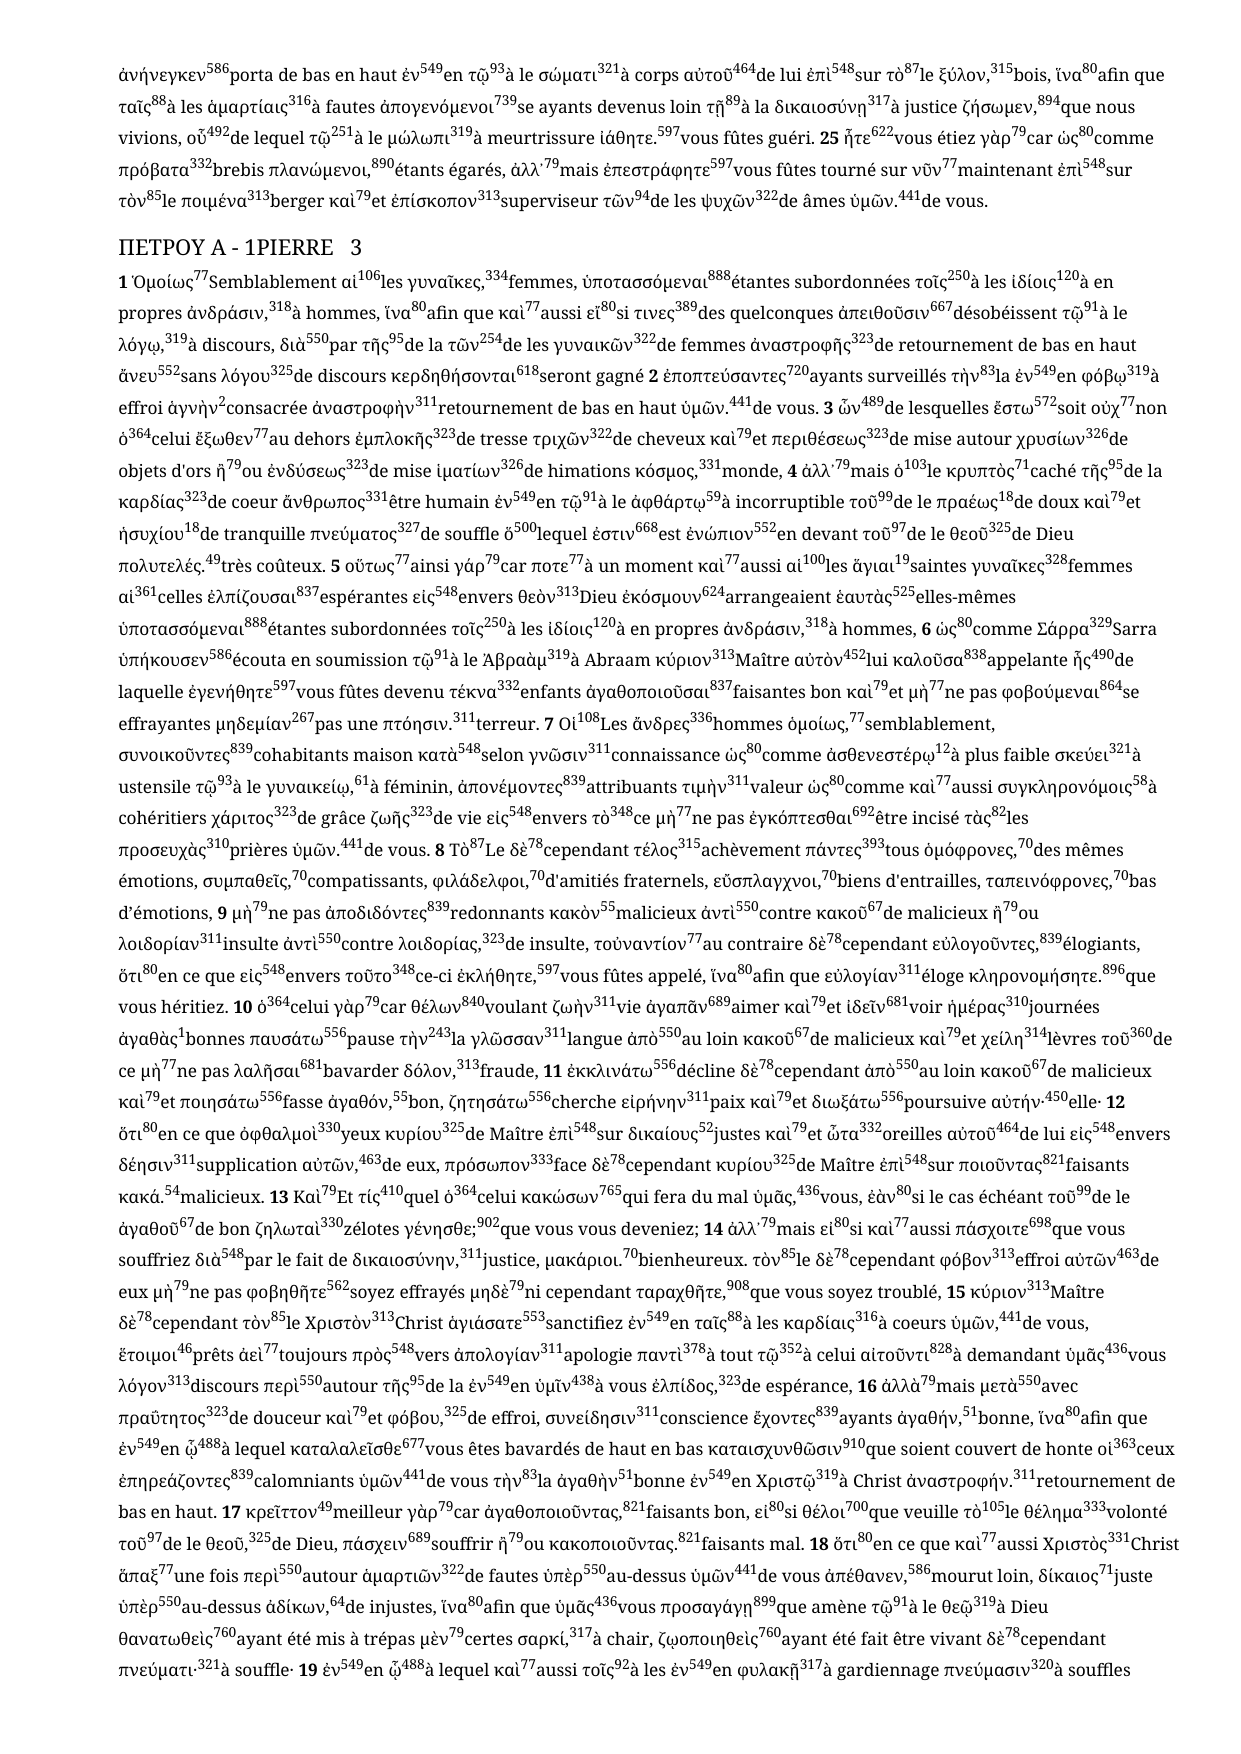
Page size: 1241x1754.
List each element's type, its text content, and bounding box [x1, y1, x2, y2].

text 1 Ἀποθέμενοι739Se ayants déposés οὖν79donc πᾶσαν267toute κακίαν311malice καὶ79et πάντα269tout δόλον313fraude καὶ79et ὑποκρίσεις310hypocrisies καὶ79et φθόνους312envies καὶ79et πάσας266toutes καταλαλιὰς310bavardages de haut en bas 2 ὡς80comme ἀρτιγέννητα23à l’instant engendrés βρέφη332bébés τὸ87le λογικὸν6logique ἄδολον6sans fraude γάλα315lait ἐπιποθήσατε,553désirez au-dessus, ἵνα80afin que ἐν549en αὐτῷ460à lui αὐξηθῆτε908que vous soyez crû εἰς548envers σωτηρίαν,311sauvetage, 3 εἰ80si ἐγεύσασθε589vous vous goûtâtes ὅτι80en ce que χρηστὸς47utile bon ὁ103le κύριος.331Maître. 4 πρὸς548vers ὃν480lequel προσερχόμενοι866se venants vers λίθον313pierre ζῶντα822vivant ὑπὸ550sous ἀνθρώπων324de êtres humains μὲν79certes ἀποδεδοκιμασμένον,796ayant été éprouvé en rejet, παρὰ549à côté δὲ78cependant θεῷ319à Dieu ἐκλεκτὸν53élu ἔντιμον,53en valeur, 5 καὶ77aussi αὐτοὶ523vous-mêmes ὡς80comme λίθοι330pierres ζῶντες839vivants οἰκοδομεῖσθε677vous êtes édifiés en maison οἶκος331maison πνευματικὸς22soufflique εἰς548envers ἱεράτευμα315sacrificature ἅγιον6saint ἀνενέγκαι681porter de bas en haut πνευματικὰς1souffliques θυσίας310sacrifices εὐπροσδέκτους1bien acceptables auprès θεῷ319à Dieu διὰ550par Ἰησοῦ325de Iésous Χριστοῦ.325de Christ. 6 διότι80parce que περιέχει668a autour ἐν549en γραφῇ·317à graphe· ἰδοὺ306voici τίθημι664je pose ἐν549en Σιὼν317à Sion λίθον313pierre ἀκρογωνιαῖον53extrémité de l’angle ἐκλεκτὸν4élu ἔντιμον,4en valeur, καὶ79et ὁ364celui πιστεύων840croyant ἐπ᾽549sur αὐτῷ458à lui οὐ77non μὴ77ne pas καταισχυνθῇ.911que soit couvert de honte. 7 ὑμῖν438à vous οὖν79donc ἡ101la τιμὴ329valeur τοῖς351à ceux πιστεύουσιν,827à croyants, ἀπιστοῦσιν827à croyants pas δὲ78cependant λίθος331pierre ὃν480lequel ἀπεδοκίμασαν585éprouvèrent en rejet οἱ363ceux οἰκοδομοῦντες,839édifiants en maison, οὗτος364celui-ci ἐγενήθη600fut devenu εἰς548envers κεφαλὴν311tête γωνίας323de coin 8 καὶ79et λίθος331pierre προσκόμματος327de achoppement καὶ79et πέτρα329roche σκανδάλου·327de scandale· οἳ497lesquels προσκόπτουσιν667achoppent τῷ91à le λόγῳ319à discours ἀπειθοῦντες839désobéissants εἰς548envers ὃ482lequel καὶ77aussi ἐτέθησαν.599furent posé. 9 ὑμεῖς447vous δὲ78cependant γένος333genre ἐκλεκτόν,24élu, βασίλειον24royal ἱεράτευμα,333sacrificature, ἔθνος333ethnie ἅγιον,24saint, λαὸς331peuple εἰς548envers περιποίησιν,311conservation, ὅπως80de telle manière que τὰς82les ἀρετὰς310vertues ἐξαγγείλητε896que vous annonciez dehors τοῦ358de celui ἐκ550hors σκότους327de ténèbre ὑμᾶς436vous καλέσαντος716de ayant appelé εἰς548envers τὸ87le θαυμαστὸν55extraordinaire αὐτοῦ464de lui φῶς·315lumière· 10 οἵ497lesquels ποτε77à un moment οὐ77non λαός,331peuple, νῦν77maintenant δὲ78cependant λαὸς331peuple θεοῦ,325de Dieu, οἱ363ceux οὐκ77non ἠλεημένοι,812ayants étés faits miséricorde, νῦν77maintenant δὲ78cependant ἐλεηθέντες.759ayants étés faits miséricorde. 11 Ἀγαπητοί,75Aimés, παρακαλῶ664j'appelle à côté ὡς80comme παροίκους52maisonnants à côté καὶ79et παρεπιδήμους52peuplants sur le côté ἀπέχεσθαι690se tenir au loin τῶν94de les σαρκικῶν13de charnelles ἐπιθυμιῶν322de désirs en fureurs αἵτινες495lesquelles des quelconques στρατεύονται673se guerroient en soldat κατὰ550contre τῆς255de la ψυχῆς·323de âme· 12 τὴν83la ἀναστροφὴν311retournement de bas en haut ὑμῶν441de vous ἐν549en τοῖς92à les ἔθνεσιν320à ethnies ἔχοντες839ayants καλήν,51belle, ἵνα80afin que ἐν549en ᾧ488à lequel καταλαλοῦσιν667bavardent de haut en bas ὑμῶν441de vous ὡς80comme κακοποιῶν64de malfaiteurs ἐκ550hors τῶν258de les καλῶν17de beaux ἔργων326de travaux ἐποπτεύοντες839surveillants δοξάσωσιν898que glorifient τὸν85le θεὸν313Dieu ἐν549en ἡμέρᾳ317à journée ἐπισκοπῆς.323de supervision. 13 Ὑποτάγητε562Soyez subordonnés πάσῃ273à toute ἀνθρωπίνῃ8à humaine κτίσει317à création διὰ548par le fait de τὸν85le κύριον,313Maître, εἴτε79soit βασιλεῖ319à roi ὡς80comme ὑπερέχοντι828à tenant au-dessus 14 εἴτε79soit ἡγεμόσιν318à gouverneurs ὡς80comme δι᾽550par αὐτοῦ464de lui πεμπομένοις879à étants mandés εἰς548envers ἐκδίκησιν311vengeance κακοποιῶν,64de malfaiteurs, ἔπαινον313surlouange δὲ78cependant ἀγαθοποιῶν,64de bonfaisants, 15 ὅτι80en ce que οὕτως77ainsi ἐστὶν668est τὸ105le θέλημα333volonté τοῦ97de le θεοῦ325de Dieu ἀγαθοποιοῦντας821faisants bon φιμοῦν689museler τὴν83la τῶν96de les ἀφρόνων15de insensés ἀνθρώπων324de êtres humains ἀγνωσίαν,311inconnaissance, 16 ὡς80comme ἐλεύθεροι70libres καὶ79et μὴ79ne pas ὡς80comme ἐπικάλυμμα315couverture ἔχοντες839ayants τῆς95de la κακίας323de malice τὴν83la ἐλευθερίαν311liberté ἀλλ᾽79mais ὡς80comme θεοῦ325de Dieu δοῦλοι.330mâles esclaves. 17 πάντας372tous τιμήσατε,553valorisez, τὴν83la ἀδελφότητα311fraternité ἀγαπᾶτε,569aimez, τὸν85le θεὸν313Dieu φοβεῖσθε,573que vous vous effrayez, τὸν85le βασιλέα313roi τιμᾶτε.569valorisez. 18 Οἱ108Les οἰκέται336habitants de maison ὑποτασσόμενοι890étants subordonnés ἐν549en παντὶ275à tout φόβῳ319à effroi τοῖς250à les δεσπόταις,318à despotes, οὐ77non μόνον77seulement τοῖς90à les ἀγαθοῖς58à bons καὶ79et ἐπιεικέσιν58à modérés ἀλλὰ79mais καὶ77aussi τοῖς90à les σκολιοῖς.58à tordus. 19 τοῦτο366ce-ci γὰρ79car χάρις,329grâce, εἰ80si διὰ548par le fait de συνείδησιν311conscience θεοῦ325de Dieu ὑποφέρει668supporte τις390un quelconque λύπας310tristesses πάσχων840souffrant ἀδίκως.77injustement. 20 ποῖον175quel γὰρ79car κλέος,333renommée, εἰ80si ἁμαρτάνοντες839fautants καὶ79et κολαφιζόμενοι890étants tabassés ὑπομενεῖτε;603vous résisterez en restant sous; ἀλλ᾽79mais εἰ80si ἀγαθοποιοῦντες839faisants bon καὶ79et πάσχοντες839souffrants ὑπομενεῖτε,603vous résisterez en restant sous, τοῦτο366ce-ci χάρις329grâce παρὰ549à côté θεῷ.319à Dieu. 21 εἰς548envers τοῦτο348ce-ci γὰρ79car ἐκλήθητε,597vous fûtes appelé, ὅτι80en ce que καὶ77aussi Χριστὸς331Christ ἔπαθεν586souffrit ὑπὲρ550au-dessus ὑμῶν441de vous ὑμῖν438à vous ὑπολιμπάνων840laissant dessous ὑπογραμμόν,313modèle de sous-lettre, ἵνα80afin que ἐπακολουθήσητε896que vous suiviez dessus τοῖς92à les ἴχνεσιν320à traces αὐτοῦ,464de lui, 22 ὃς498lequel ἁμαρτίαν311faute οὐκ77non ἐποίησεν586fit οὐδὲ79non cependant εὑρέθη600fut trouvé δόλος331fraude ἐν549en τῷ93à le στόματι321à bouche αὐτοῦ,464de lui, 23 ὃς498lequel λοιδορούμενος891étant insulté οὐκ77non ἀντελοιδόρει,625insultait en retour, πάσχων840souffrant οὐκ77non ἠπείλει,625menaçait, παρεδίδου625livrait δὲ78cependant τῷ352à celui κρίνοντι828à jugeant δικαίως,77justement, 24 ὃς498lequel τὰς82les ἁμαρτίας310fautes ἡμῶν423de nous αὐτὸς542lui-même ἀνήνεγκεν586porta de bas en haut ἐν549en τῷ93à le σώματι321à corps αὐτοῦ464de lui ἐπὶ548sur τὸ87le ξύλον,315bois, ἵνα80afin que ταῖς88à les ἁμαρτίαις316à fautes ἀπογενόμενοι739se ayants devenus loin τῇ89à la δικαιοσύνῃ317à justice ζήσωμεν,894que nous vivions, οὗ492de lequel τῷ251à le μώλωπι319à meurtrissure ἰάθητε.597vous fûtes guéri. 25 ἦτε622vous étiez γὰρ79car ὡς80comme πρόβατα332brebis πλανώμενοι,890étants égarés, ἀλλ᾽79mais ἐπεστράφητε597vous fûtes tourné sur νῦν77maintenant ἐπὶ548sur τὸν85le ποιμένα313berger καὶ79et ἐπίσκοπον313superviseur τῶν94de les ψυχῶν322de âmes ὑμῶν.441de vous. [118, 59, 1181, 213]
text ΠΕΤΡΟΥ Α - 1PIERRE 3 [118, 231, 1181, 261]
text 1 Ὁμοίως77Semblablement αἱ106les γυναῖκες,334femmes, ὑποτασσόμεναι888étantes subordonnées τοῖς250à les ἰδίοις120à en propres ἀνδράσιν,318à hommes, ἵνα80afin que καὶ77aussi εἴ80si τινες389des quelconques ἀπειθοῦσιν667désobéissent τῷ91à le λόγῳ,319à discours, διὰ550par τῆς95de la τῶν254de les γυναικῶν322de femmes ἀναστροφῆς323de retournement de bas en haut ἄνευ552sans λόγου325de discours κερδηθήσονται618seront gagné 2 ἐποπτεύσαντες720ayants surveillés τὴν83la ἐν549en φόβῳ319à effroi ἁγνὴν2consacrée ἀναστροφὴν311retournement de bas en haut ὑμῶν.441de vous. 3 ὧν489de lesquelles ἔστω572soit οὐχ77non ὁ364celui ἔξωθεν77au dehors ἐμπλοκῆς323de tresse τριχῶν322de cheveux καὶ79et περιθέσεως323de mise autour χρυσίων326de objets d'ors ἢ79ou ἐνδύσεως323de mise ἱματίων326de himations κόσμος,331monde, 4 ἀλλ᾽79mais ὁ103le κρυπτὸς71caché τῆς95de la καρδίας323de coeur ἄνθρωπος331être humain ἐν549en τῷ91à le ἀφθάρτῳ59à incorruptible τοῦ99de le πραέως18de doux καὶ79et ἡσυχίου18de tranquille πνεύματος327de souffle ὅ500lequel ἐστιν668est ἐνώπιον552en devant τοῦ97de le θεοῦ325de Dieu πολυτελές.49très coûteux. 5 οὕτως77ainsi γάρ79car ποτε77à un moment καὶ77aussi αἱ100les ἅγιαι19saintes γυναῖκες328femmes αἱ361celles ἐλπίζουσαι837espérantes εἰς548envers θεὸν313Dieu ἐκόσμουν624arrangeaient ἑαυτὰς525elles-mêmes ὑποτασσόμεναι888étantes subordonnées τοῖς250à les ἰδίοις120à en propres ἀνδράσιν,318à hommes, 6 ὡς80comme Σάρρα329Sarra ὑπήκουσεν586écouta en soumission τῷ91à le Ἀβραὰμ319à Abraam κύριον313Maître αὐτὸν452lui καλοῦσα838appelante ἧς490de laquelle ἐγενήθητε597vous fûtes devenu τέκνα332enfants ἀγαθοποιοῦσαι837faisantes bon καὶ79et μὴ77ne pas φοβούμεναι864se effrayantes μηδεμίαν267pas une πτόησιν.311terreur. 7 Οἱ108Les ἄνδρες336hommes ὁμοίως,77semblablement, συνοικοῦντες839cohabitants maison κατὰ548selon γνῶσιν311connaissance ὡς80comme ἀσθενεστέρῳ12à plus faible σκεύει321à ustensile τῷ93à le γυναικείῳ,61à féminin, ἀπονέμοντες839attribuants τιμὴν311valeur ὡς80comme καὶ77aussi συγκληρονόμοις58à cohéritiers χάριτος323de grâce ζωῆς323de vie εἰς548envers τὸ348ce μὴ77ne pas ἐγκόπτεσθαι692être incisé τὰς82les προσευχὰς310prières ὑμῶν.441de vous. 8 Τὸ87Le δὲ78cependant τέλος315achèvement πάντες393tous ὁμόφρονες,70des mêmes émotions, συμπαθεῖς,70compatissants, φιλάδελφοι,70d'amitiés fraternels, εὔσπλαγχνοι,70biens d'entrailles, ταπεινόφρονες,70bas d’émotions, 9 μὴ79ne pas ἀποδιδόντες839redonnants κακὸν55malicieux ἀντὶ550contre κακοῦ67de malicieux ἢ79ou λοιδορίαν311insulte ἀντὶ550contre λοιδορίας,323de insulte, τοὐναντίον77au contraire δὲ78cependant εὐλογοῦντες,839élogiants, ὅτι80en ce que εἰς548envers τοῦτο348ce-ci ἐκλήθητε,597vous fûtes appelé, ἵνα80afin que εὐλογίαν311éloge κληρονομήσητε.896que vous héritiez. 10 ὁ364celui γὰρ79car θέλων840voulant ζωὴν311vie ἀγαπᾶν689aimer καὶ79et ἰδεῖν681voir ἡμέρας310journées ἀγαθὰς1bonnes παυσάτω556pause τὴν243la γλῶσσαν311langue ἀπὸ550au loin κακοῦ67de malicieux καὶ79et χείλη314lèvres τοῦ360de ce μὴ77ne pas λαλῆσαι681bavarder δόλον,313fraude, 11 ἐκκλινάτω556décline δὲ78cependant ἀπὸ550au loin κακοῦ67de malicieux καὶ79et ποιησάτω556fasse ἀγαθόν,55bon, ζητησάτω556cherche εἰρήνην311paix καὶ79et διωξάτω556poursuive αὐτήν·450elle· 12 ὅτι80en ce que ὀφθαλμοὶ330yeux κυρίου325de Maître ἐπὶ548sur δικαίους52justes καὶ79et ὦτα332oreilles αὐτοῦ464de lui εἰς548envers δέησιν311supplication αὐτῶν,463de eux, πρόσωπον333face δὲ78cependant κυρίου325de Maître ἐπὶ548sur ποιοῦντας821faisants κακά.54malicieux. 13 Καὶ79Et τίς410quel ὁ364celui κακώσων765qui fera du mal ὑμᾶς,436vous, ἐὰν80si le cas échéant τοῦ99de le ἀγαθοῦ67de bon ζηλωταὶ330zélotes γένησθε;902que vous vous deveniez; 14 ἀλλ᾽79mais εἰ80si καὶ77aussi πάσχοιτε698que vous souffriez διὰ548par le fait de δικαιοσύνην,311justice, μακάριοι.70bienheureux. τὸν85le δὲ78cependant φόβον313effroi αὐτῶν463de eux μὴ79ne pas φοβηθῆτε562soyez effrayés μηδὲ79ni cependant ταραχθῆτε,908que vous soyez troublé, 15 κύριον313Maître δὲ78cependant τὸν85le Χριστὸν313Christ ἁγιάσατε553sanctifiez ἐν549en ταῖς88à les καρδίαις316à coeurs ὑμῶν,441de vous, ἕτοιμοι46prêts ἀεὶ77toujours πρὸς548vers ἀπολογίαν311apologie παντὶ378à tout τῷ352à celui αἰτοῦντι828à demandant ὑμᾶς436vous λόγον313discours περὶ550autour τῆς95de la ἐν549en ὑμῖν438à vous ἐλπίδος,323de espérance, 16 ἀλλὰ79mais μετὰ550avec πραΰτητος323de douceur καὶ79et φόβου,325de effroi, συνείδησιν311conscience ἔχοντες839ayants ἀγαθήν,51bonne, ἵνα80afin que ἐν549en ᾧ488à lequel καταλαλεῖσθε677vous êtes bavardés de haut en bas καταισχυνθῶσιν910que soient couvert de honte οἱ363ceux ἐπηρεάζοντες839calomniants ὑμῶν441de vous τὴν83la ἀγαθὴν51bonne ἐν549en Χριστῷ319à Christ ἀναστροφήν.311retournement de bas en haut. 17 κρεῖττον49meilleur γὰρ79car ἀγαθοποιοῦντας,821faisants bon, εἰ80si θέλοι700que veuille τὸ105le θέλημα333volonté τοῦ97de le θεοῦ,325de Dieu, πάσχειν689souffrir ἢ79ou κακοποιοῦντας.821faisants mal. 18 ὅτι80en ce que καὶ77aussi Χριστὸς331Christ ἅπαξ77une fois περὶ550autour ἁμαρτιῶν322de fautes ὑπὲρ550au-dessus ὑμῶν441de vous ἀπέθανεν,586mourut loin, δίκαιος71juste ὑπὲρ550au-dessus ἀδίκων,64de injustes, ἵνα80afin que ὑμᾶς436vous προσαγάγῃ899que amène τῷ91à le θεῷ319à Dieu θανατωθεὶς760ayant été mis à trépas μὲν79certes σαρκί,317à chair, ζῳοποιηθεὶς760ayant été fait être vivant δὲ78cependant πνεύματι·321à souffle· 19 ἐν549en ᾧ488à lequel καὶ77aussi τοῖς92à les ἐν549en φυλακῇ317à gardiennage πνεύμασιν320à souffles πορευθεὶς760ayant été allé ἐκήρυξεν586annonça 20 ἀπειθήσασίν712à ayants désobéis ποτε,77à un moment, ὅτε77lorsque ἀπεξεδέχετο631se attendait longuement ἡ101la τοῦ97de le θεοῦ325de Dieu μακροθυμία329distance de fureur ἐν549en ἡμέραις316à journées Νῶε325de Noé κατασκευαζομένης883de étante préparée de haut en bas κιβωτοῦ323de arche εἰς548envers ἣν478laquelle ὀλίγοι,389peu, τοῦτ᾽366ce-ci ἔστιν668est ὀκτὼ194huit ψυχαί,328âmes, διεσώθησαν599furent sauvé complètement δι᾽550par ὕδατος327de eau 21 ὃ500lequel καὶ77aussi ὑμᾶς436vous ἀντίτυπον73contre modèle frappé νῦν77maintenant σῴζει668sauve βάπτισμα,333baptême, οὐ77non σαρκὸς323de chair ἀπόθεσις329déposition ῥύπου325de crasse ἀλλὰ79mais συνειδήσεως323de conscience ἀγαθῆς14de bonne ἐπερώτημα333surinterrogation εἰς548envers θεόν,313Dieu, δι᾽550par ἀναστάσεως323de redressement Ἰησοῦ325de Iésous Χριστοῦ325de Christ 22 ὅς498lequel ἐστιν668est ἐν549en δεξιᾷ57à droite τοῦ97de le θεοῦ325de Dieu πορευθεὶς760ayant été allé εἰς548envers οὐρανὸν313ciel ὑποταγέντων753de ayants étés subordonnés αὐτῷ458à lui ἀγγέλων324de messagers καὶ79et ἐξουσιῶν322de autorités καὶ79et δυνάμεων.322de puissances. [118, 266, 1181, 1682]
